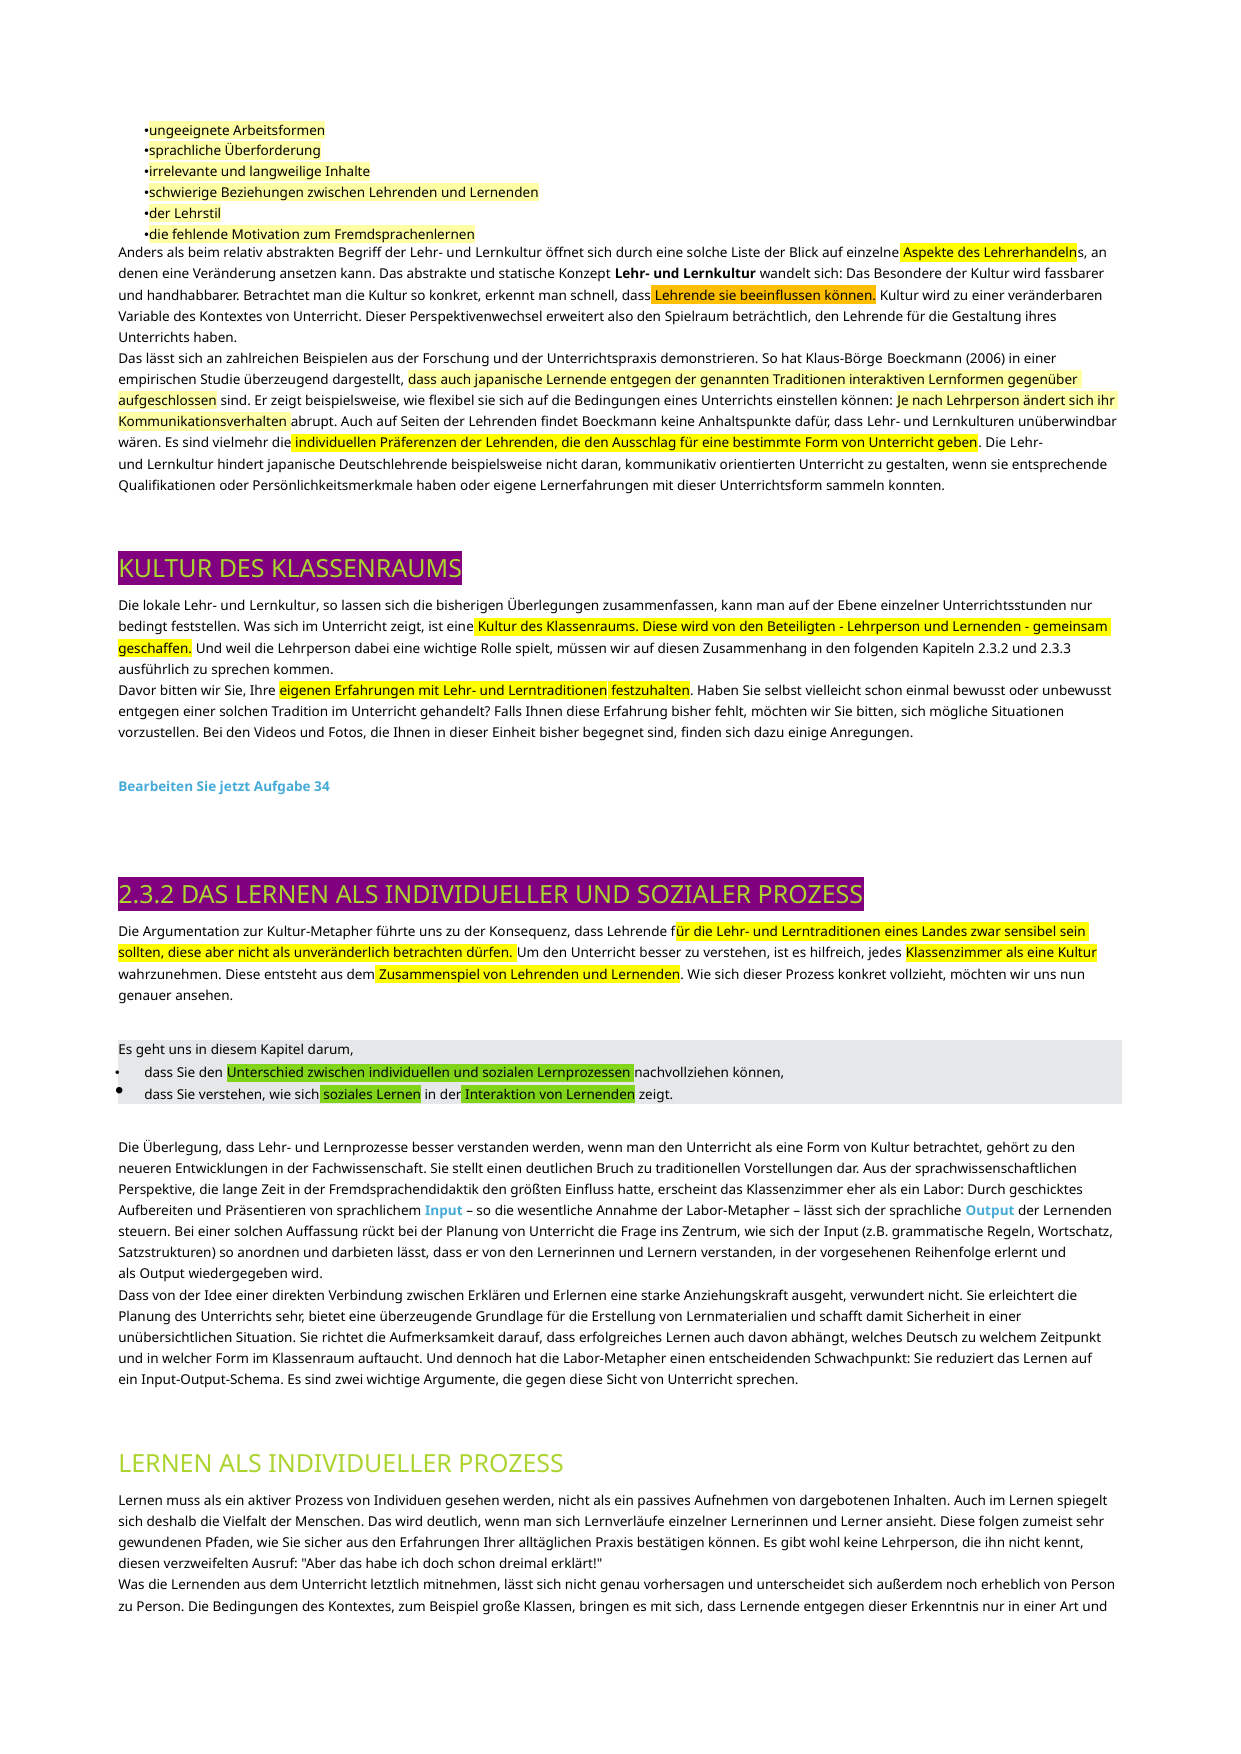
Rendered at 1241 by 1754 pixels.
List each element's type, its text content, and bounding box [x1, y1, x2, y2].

subtitle 2.3.2 DAS LERNEN ALS INDIVIDUELLER UND SOZIALER PROZESS [118, 877, 1122, 911]
subtitle LERNEN ALS INDIVIDUELLER PROZESS [118, 1445, 1122, 1479]
text Die Überlegung, dass Lehr- und Lernprozesse besser verstanden werden, wenn man den Unterricht als eine Form von Kultur betrachtet, gehört zu den neueren Entwicklungen in der Fachwissenschaft. Sie stellt einen deutlichen Bruch zu traditionellen Vorstellungen dar. Aus der sprachwissenschaftlichen Perspektive, die lange Zeit in der Fremdsprachendidaktik den größten Einfluss hatte, erscheint das Klassenzimmer eher als ein Labor: Durch geschicktes Aufbereiten und Präsentieren von sprachlichem Input – so die wesentliche Annahme der Labor-Metapher – lässt sich der sprachliche Output der Lernenden steuern. Bei einer solchen Auffassung rückt bei der Planung von Unterricht die Frage ins Zentrum, wie sich der Input (z.B. grammatische Regeln, Wortschatz, Satzstrukturen) so anordnen und darbieten lässt, dass er von den Lernerinnen und Lernern verstanden, in der vorgesehenen Reihenfolge erlernt und als Output wiedergegeben wird. [118, 1138, 1122, 1283]
text Die lokale Lehr- und Lernkultur, so lassen sich die bisherigen Überlegungen zusammenfassen, kann man auf der Ebene einzelner Unterrichtsstunden nur bedingt feststellen. Was sich im Unterricht zeigt, ist eine Kultur des Klassenraums. Diese wird von den Beteiligten - Lehrperson und Lernenden - gemeinsam geschaffen. Und weil die Lehrperson dabei eine wichtige Rolle spielt, müssen wir auf diesen Zusammenhang in den folgenden Kapiteln 2.3.2 und 2.3.3 ausführlich zu sprechen kommen. [118, 596, 1122, 678]
text Anders als beim relativ abstrakten Begriff der Lehr- und Lernkultur öffnet sich durch eine solche Liste der Blick auf einzelne Aspekte des Lehrerhandelns, an denen eine Veränderung ansetzen kann. Das abstrakte und statische Konzept Lehr- und Lernkultur wandelt sich: Das Besondere der Kultur wird fassbarer und handhabbarer. Betrachtet man die Kultur so konkret, erkennt man schnell, dass Lehrende sie beeinflussen können. Kultur wird zu einer veränderbaren Variable des Kontextes von Unterricht. Dieser Perspektivenwechsel erweitert also den Spielraum beträchtlich, den Lehrende für die Gestaltung ihres Unterrichts haben. [118, 243, 1122, 346]
text Lernen muss als ein aktiver Prozess von Individuen gesehen werden, nicht als ein passives Aufnehmen von dargebotenen Inhalten. Auch im Lernen spiegelt sich deshalb die Vielfalt der Menschen. Das wird deutlich, wenn man sich Lernverläufe einzelner Lernerinnen und Lerner ansieht. Diese folgen zumeist sehr gewundenen Pfaden, wie Sie sicher aus den Erfahrungen Ihrer alltäglichen Praxis bestätigen können. Es gibt wohl keine Lehrperson, die ihn nicht kennt, diesen verzweifelten Ausruf: "Aber das habe ich doch schon dreimal erklärt!" [118, 1491, 1122, 1573]
list sprachliche Überforderung [118, 139, 1122, 160]
text Es geht uns in diesem Kapitel darum, [118, 1040, 1122, 1058]
text Das lässt sich an zahlreichen Beispielen aus der Forschung und der Unterrichtspraxis demonstrieren. So hat Klaus-Börge Boeckmann (2006) in einer empirischen Studie überzeugend dargestellt, dass auch japanische Lernende entgegen der genannten Traditionen interaktiven Lernformen gegenüber aufgeschlossen sind. Er zeigt beispielsweise, wie flexibel sie sich auf die Bedingungen eines Unterrichts einstellen können: Je nach Lehrperson ändert sich ihr Kommunikationsverhalten abrupt. Auch auf Seiten der Lehrenden findet Boeckmann keine Anhaltspunkte dafür, dass Lehr- und Lernkulturen unüberwindbar wären. Es sind vielmehr die individuellen Präferenzen der Lehrenden, die den Ausschlag für eine bestimmte Form von Unterricht geben. Die Lehr- und Lernkultur hindert japanische Deutschlehrende beispielsweise nicht daran, kommunikativ orientierten Unterricht zu gestalten, wenn sie entsprechende Qualifikationen oder Persönlichkeitsmerkmale haben oder eigene Lernerfahrungen mit dieser Unterrichtsform sammeln konnten. [118, 349, 1122, 494]
text Bearbeiten Sie jetzt Aufgabe 34 [118, 777, 1122, 796]
list irrelevante und langweilige Inhalte [118, 160, 1122, 181]
list ungeeignete Arbeitsformen [118, 118, 1122, 139]
text Die Argumentation zur Kultur-Metapher führte uns zu der Konsequenz, dass Lehrende für die Lehr- und Lerntraditionen eines Landes zwar sensibel sein sollten, diese aber nicht als unveränderlich betrachten dürfen. Um den Unterricht besser zu verstehen, ist es hilfreich, jedes Klassenzimmer als eine Kultur wahrzunehmen. Diese entsteht aus dem Zusammenspiel von Lehrenden und Lernenden. Wie sich dieser Prozess konkret vollzieht, möchten wir uns nun genauer ansehen. [118, 922, 1122, 1004]
list dass Sie verstehen, wie sich soziales Lernen in der Interaktion von Lernenden zeigt. [118, 1082, 1122, 1104]
list schwierige Beziehungen zwischen Lehrenden und Lernenden [118, 181, 1122, 201]
text Dass von der Idee einer direkten Verbindung zwischen Erklären und Erlernen eine starke Anziehungskraft ausgeht, verwundert nicht. Sie erleichtert die Planung des Unterrichts sehr, bietet eine überzeugende Grundlage für die Erstellung von Lernmaterialien und schafft damit Sicherheit in einer unübersichtlichen Situation. Sie richtet die Aufmerksamkeit darauf, dass erfolgreiches Lernen auch davon abhängt, welches Deutsch zu welchem Zeitpunkt und in welcher Form im Klassenraum auftaucht. Und dennoch hat die Labor-Metapher einen entscheidenden Schwachpunkt: Sie reduziert das Lernen auf ein Input-Output-Schema. Es sind zwei wichtige Argumente, die gegen diese Sicht von Unterricht sprechen. [118, 1286, 1122, 1389]
list die fehlende Motivation zum Fremdsprachenlernen [118, 222, 1122, 243]
text Was die Lernenden aus dem Unterricht letztlich mitnehmen, lässt sich nicht genau vorhersagen und unterscheidet sich außerdem noch erheblich von Person zu Person. Die Bedingungen des Kontextes, zum Beispiel große Klassen, bringen es mit sich, dass Lernende entgegen dieser Erkenntnis nur in einer Art und [118, 1575, 1122, 1615]
text Davor bitten wir Sie, Ihre eigenen Erfahrungen mit Lehr- und Lerntraditionen festzuhalten. Haben Sie selbst vielleicht schon einmal bewusst oder unbewusst entgegen einer solchen Tradition im Unterricht gehandelt? Falls Ihnen diese Erfahrung bisher fehlt, möchten wir Sie bitten, sich mögliche Situationen vorzustellen. Bei den Videos und Fotos, die Ihnen in dieser Einheit bisher begegnet sind, finden sich dazu einige Anregungen. [118, 681, 1122, 742]
subtitle KULTUR DES KLASSENRAUMS [118, 551, 1122, 585]
list dass Sie den Unterschied zwischen individuellen und sozialen Lernprozessen nachvollziehen können, [118, 1061, 1122, 1082]
list der Lehrstil [118, 201, 1122, 222]
